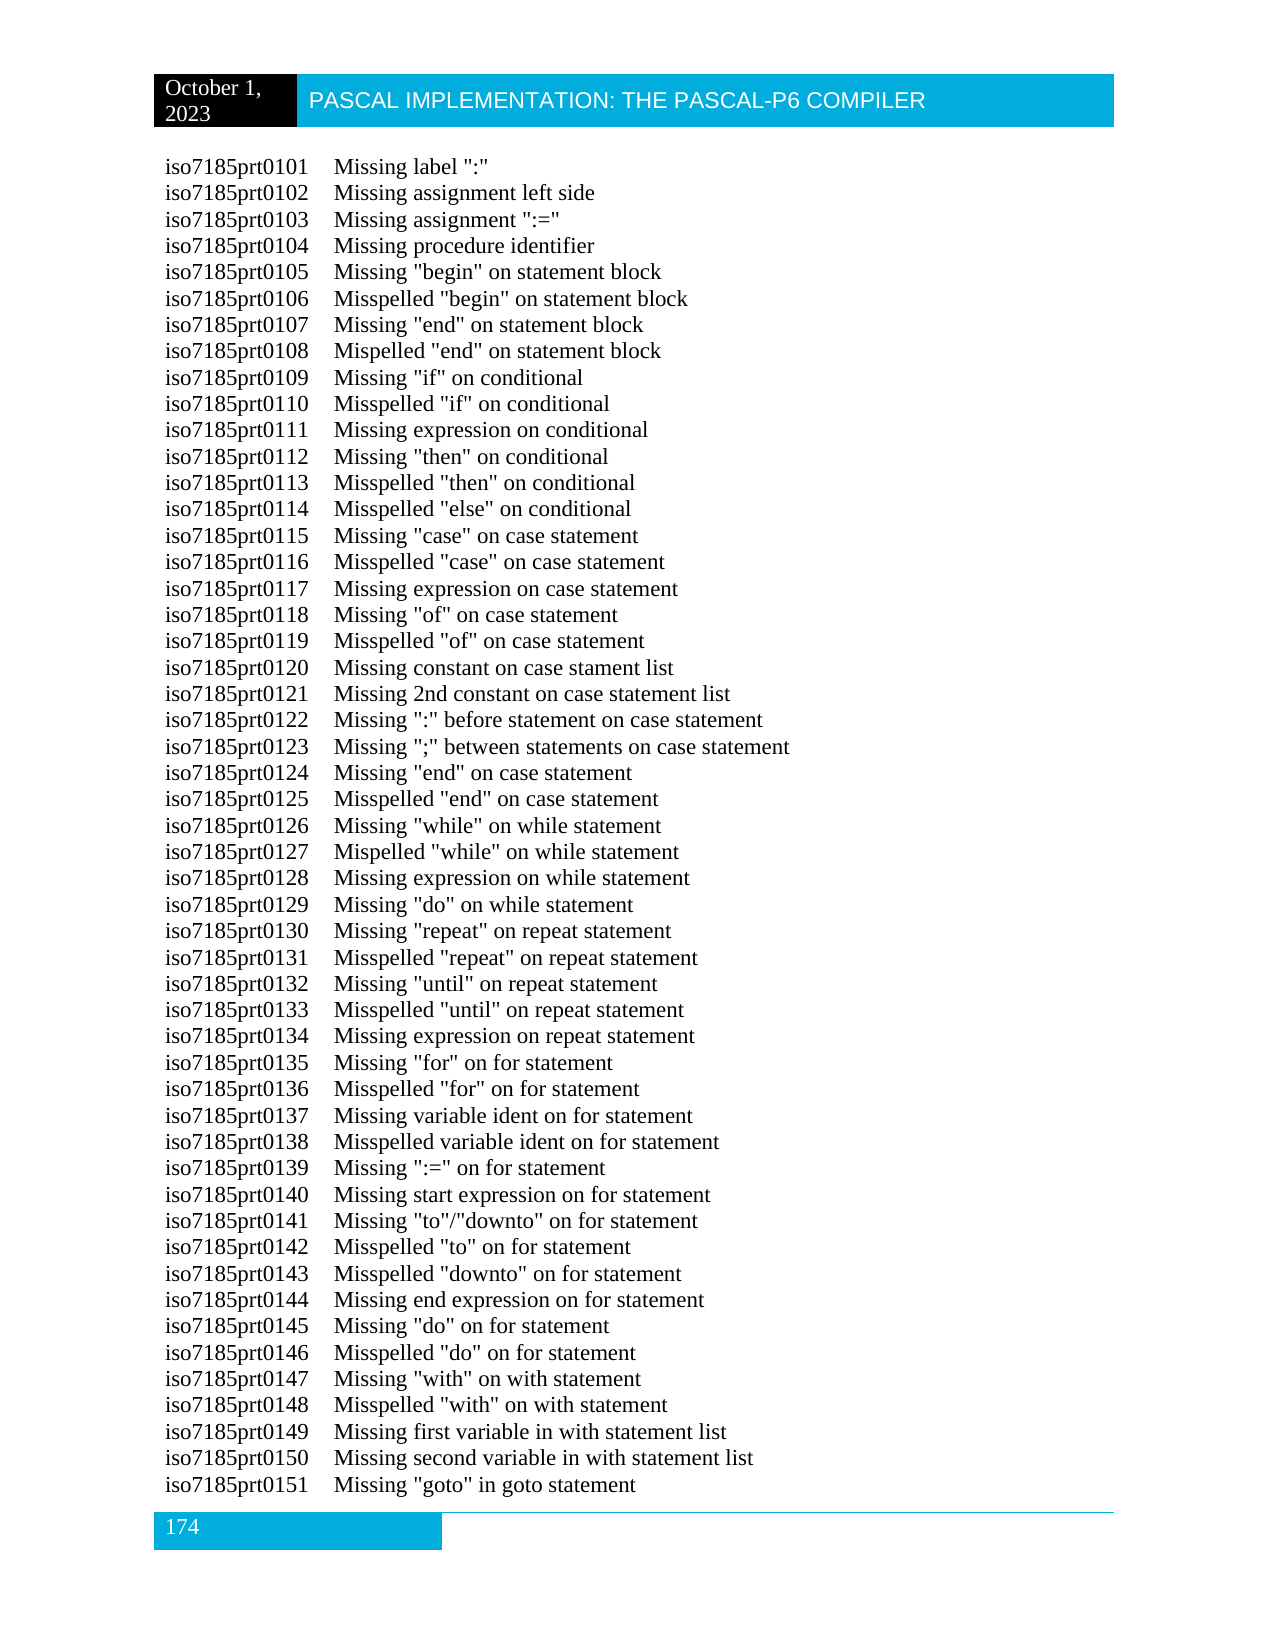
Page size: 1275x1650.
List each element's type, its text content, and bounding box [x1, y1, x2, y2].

text iso7185prt0141 Missing "to"/"downto" on for statement [165, 1207, 1125, 1233]
text iso7185prt0101 Missing label ":" [165, 153, 1125, 179]
text iso7185prt0109 Missing "if" on conditional [165, 364, 1125, 390]
text iso7185prt0127 Mispelled "while" on while statement [165, 838, 1125, 864]
text iso7185prt0106 Misspelled "begin" on statement block [165, 285, 1125, 311]
text iso7185prt0107 Missing "end" on statement block [165, 311, 1125, 337]
text iso7185prt0140 Missing start expression on for statement [165, 1181, 1125, 1207]
text iso7185prt0132 Missing "until" on repeat statement [165, 970, 1125, 996]
text iso7185prt0134 Missing expression on repeat statement [165, 1023, 1125, 1049]
text iso7185prt0126 Missing "while" on while statement [165, 812, 1125, 838]
text iso7185prt0114 Misspelled "else" on conditional [165, 496, 1125, 522]
text iso7185prt0149 Missing first variable in with statement list [165, 1418, 1125, 1444]
text iso7185prt0105 Missing "begin" on statement block [165, 258, 1125, 285]
text iso7185prt0120 Missing constant on case stament list [165, 654, 1125, 680]
text iso7185prt0142 Misspelled "to" on for statement [165, 1233, 1125, 1260]
text iso7185prt0128 Missing expression on while statement [165, 864, 1125, 891]
text iso7185prt0124 Missing "end" on case statement [165, 759, 1125, 785]
text iso7185prt0145 Missing "do" on for statement [165, 1312, 1125, 1339]
text iso7185prt0121 Missing 2nd constant on case statement list [165, 680, 1125, 706]
text iso7185prt0137 Missing variable ident on for statement [165, 1102, 1125, 1128]
text iso7185prt0144 Missing end expression on for statement [165, 1286, 1125, 1312]
text iso7185prt0111 Missing expression on conditional [165, 416, 1125, 443]
text iso7185prt0150 Missing second variable in with statement list [165, 1444, 1125, 1471]
text iso7185prt0125 Misspelled "end" on case statement [165, 785, 1125, 812]
text iso7185prt0129 Missing "do" on while statement [165, 891, 1125, 917]
text iso7185prt0119 Misspelled "of" on case statement [165, 627, 1125, 654]
text iso7185prt0130 Missing "repeat" on repeat statement [165, 917, 1125, 943]
text iso7185prt0108 Mispelled "end" on statement block [165, 337, 1125, 364]
text iso7185prt0117 Missing expression on case statement [165, 574, 1125, 601]
text iso7185prt0131 Misspelled "repeat" on repeat statement [165, 943, 1125, 970]
text iso7185prt0122 Missing ":" before statement on case statement [165, 706, 1125, 733]
text iso7185prt0113 Misspelled "then" on conditional [165, 469, 1125, 496]
text iso7185prt0118 Missing "of" on case statement [165, 601, 1125, 627]
text iso7185prt0147 Missing "with" on with statement [165, 1365, 1125, 1392]
text iso7185prt0133 Misspelled "until" on repeat statement [165, 996, 1125, 1023]
text iso7185prt0112 Missing "then" on conditional [165, 443, 1125, 469]
text iso7185prt0123 Missing ";" between statements on case statement [165, 733, 1125, 759]
text iso7185prt0135 Missing "for" on for statement [165, 1049, 1125, 1075]
text iso7185prt0115 Missing "case" on case statement [165, 522, 1125, 548]
text iso7185prt0136 Misspelled "for" on for statement [165, 1075, 1125, 1102]
text iso7185prt0146 Misspelled "do" on for statement [165, 1339, 1125, 1365]
text iso7185prt0139 Missing ":=" on for statement [165, 1154, 1125, 1181]
text iso7185prt0103 Missing assignment ":=" [165, 206, 1125, 232]
text iso7185prt0148 Misspelled "with" on with statement [165, 1392, 1125, 1418]
text iso7185prt0110 Misspelled "if" on conditional [165, 390, 1125, 416]
text iso7185prt0104 Missing procedure identifier [165, 232, 1125, 258]
text iso7185prt0102 Missing assignment left side [165, 179, 1125, 206]
text iso7185prt0151 Missing "goto" in goto statement [165, 1471, 1125, 1497]
text iso7185prt0138 Misspelled variable ident on for statement [165, 1128, 1125, 1154]
text iso7185prt0116 Misspelled "case" on case statement [165, 548, 1125, 574]
text iso7185prt0143 Misspelled "downto" on for statement [165, 1260, 1125, 1286]
